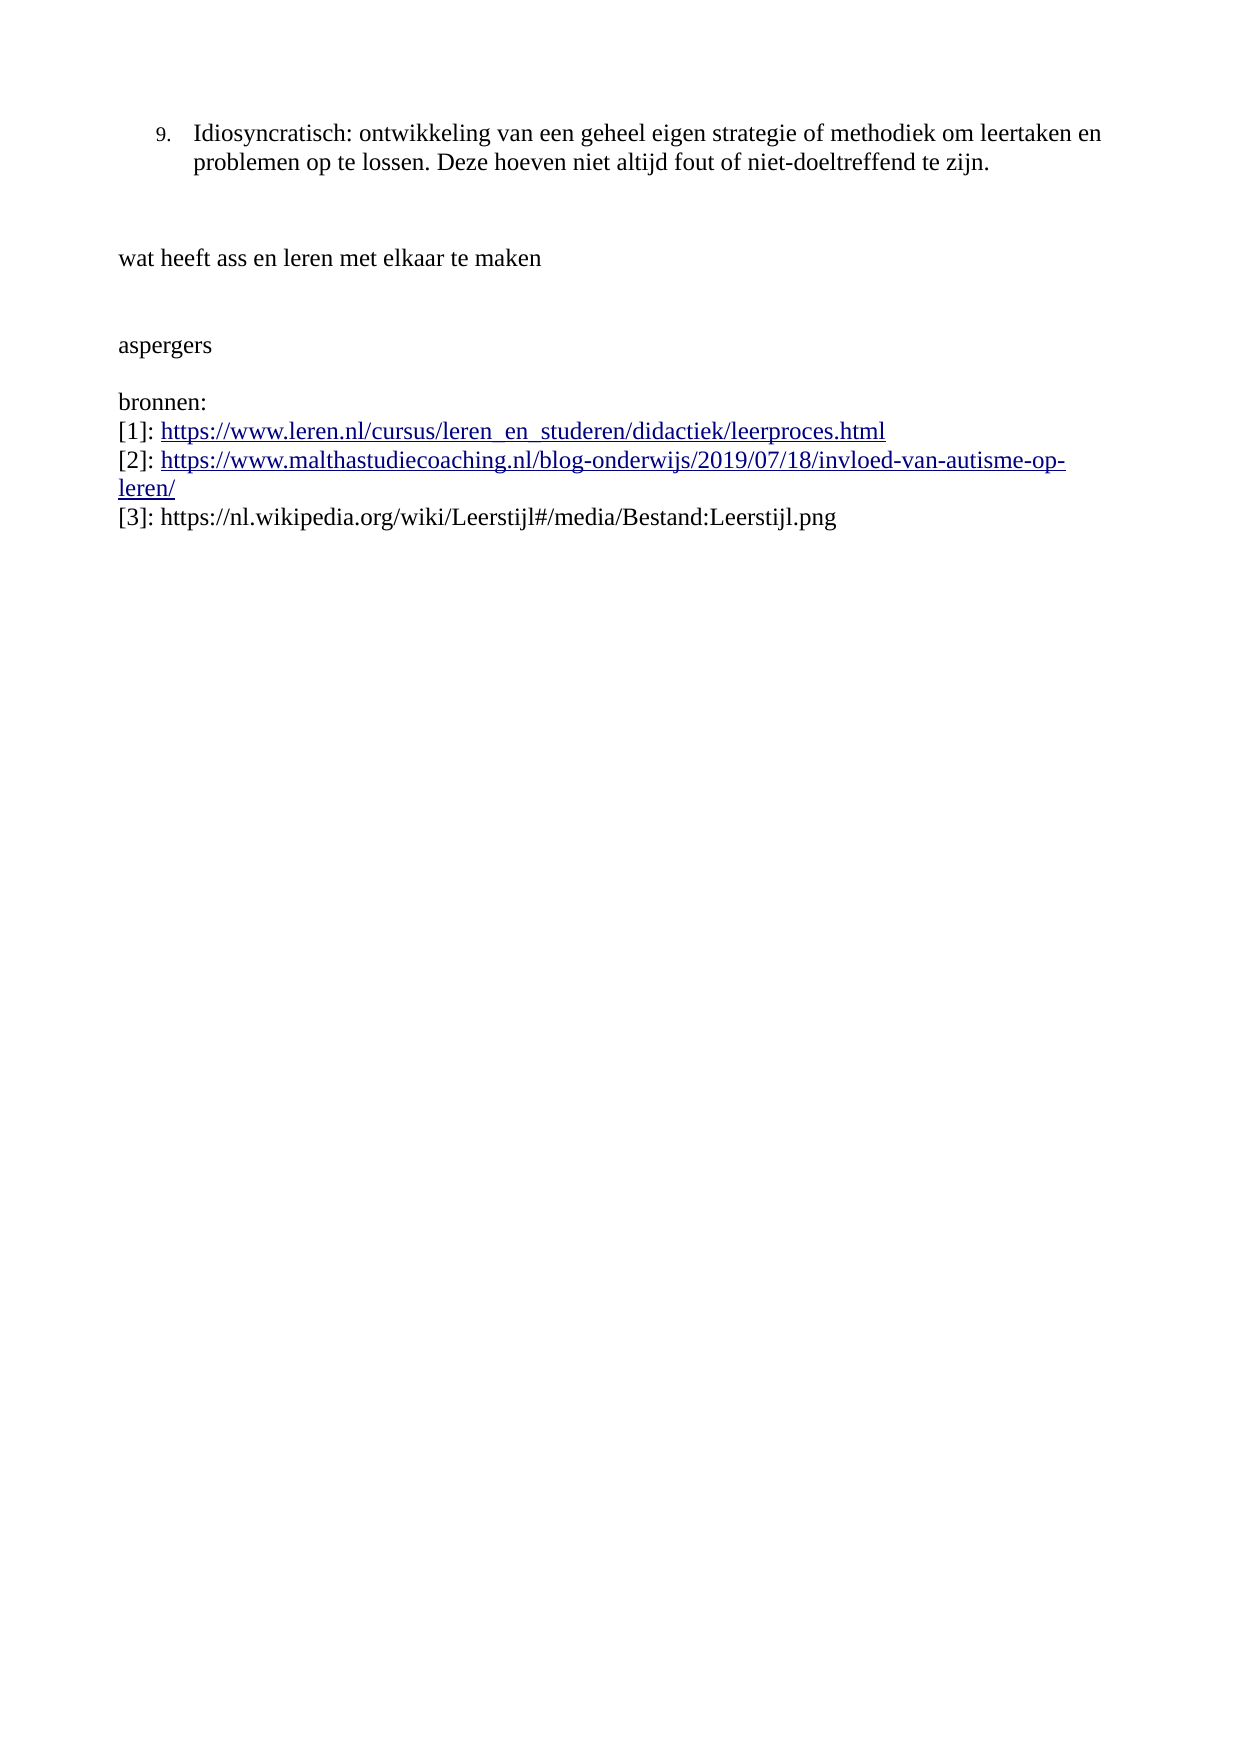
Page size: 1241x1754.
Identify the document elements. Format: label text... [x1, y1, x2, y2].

text bronnen: [118, 387, 1122, 416]
text wat heeft ass en leren met elkaar te maken [118, 243, 1122, 272]
text aspergers [118, 330, 1122, 358]
list Idiosyncratisch: ontwikkeling van een geheel eigen strategie of methodiek om leertaken en problemen op te lossen. Deze hoeven niet altijd fout of niet-doeltreffend te zijn. [156, 118, 1122, 176]
text [3]: https://nl.wikipedia.org/wiki/Leerstijl#/media/Bestand:Leerstijl.png [118, 502, 1122, 531]
text [1]: https://www.leren.nl/cursus/leren_en_studeren/didactiek/leerproces.html [118, 416, 1122, 445]
text [2]: https://www.malthastudiecoaching.nl/blog-onderwijs/2019/07/18/invloed-van-autisme-op-leren/ [118, 445, 1122, 502]
